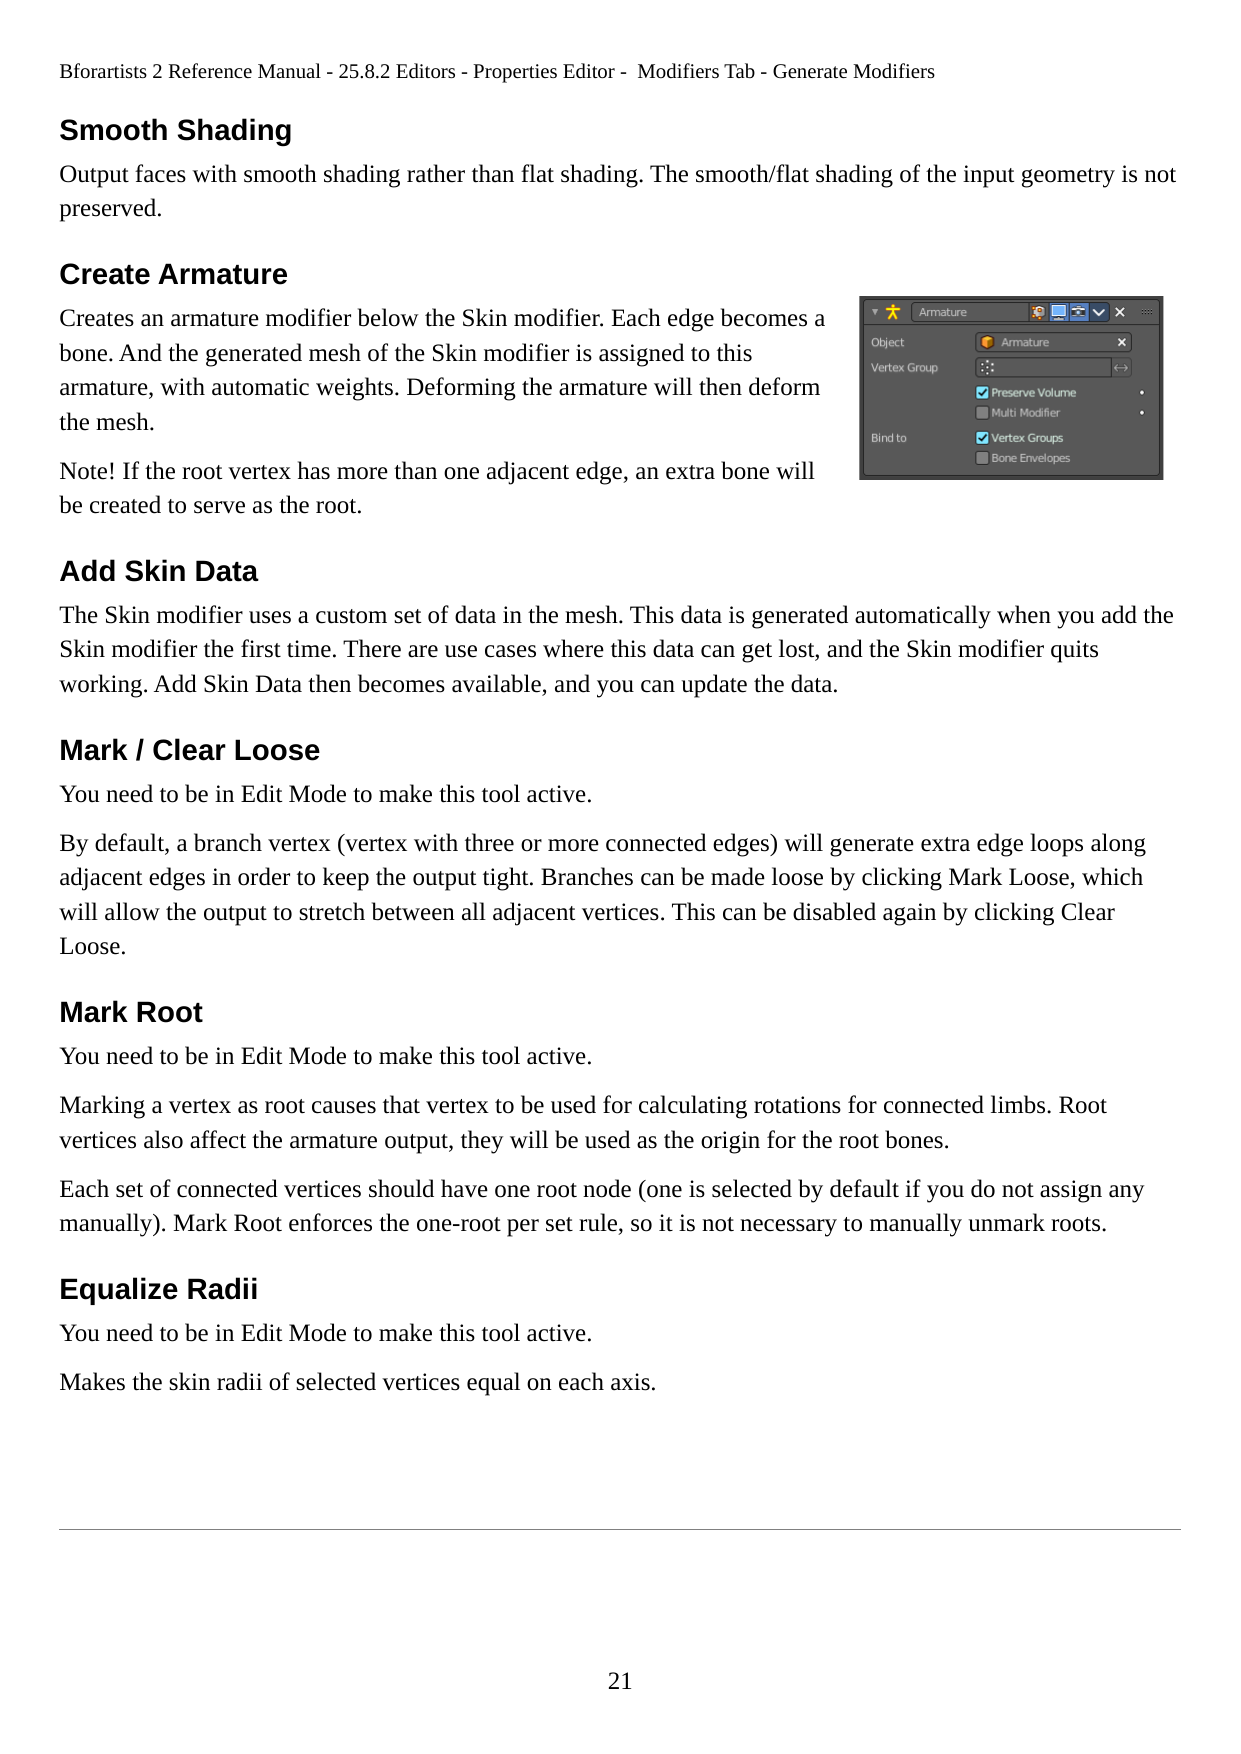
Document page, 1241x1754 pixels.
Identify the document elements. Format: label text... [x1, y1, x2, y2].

text Makes the skin radii of selected vertices equal on each axis. [59, 1367, 1181, 1396]
text Note! If the root vertex has more than one adjacent edge, an extra bone will be created to serve as the root. [59, 456, 1181, 519]
text The Skin modifier uses a custom set of data in the mesh. This data is generated automatically when you add the Skin modifier the first time. There are use cases where this data can get lost, and the Skin modifier quits working. Add Skin Data then becomes available, and you can update the data. [59, 600, 1181, 698]
subtitle Mark Root [59, 995, 1181, 1029]
subtitle Smooth Shading [59, 113, 1181, 146]
picture [859, 296, 1164, 480]
subtitle Mark / Clear Loose [59, 733, 1181, 766]
subtitle Add Skin Data [59, 554, 1181, 588]
subtitle Equalize Radii [59, 1272, 1181, 1306]
text You need to be in Edit Mode to make this tool active. [59, 779, 1181, 808]
text Marking a vertex as root causes that vertex to be used for calculating rotations for connected limbs. Root vertices also affect the armature output, they will be used as the origin for the root bones. [59, 1090, 1181, 1154]
text You need to be in Edit Mode to make this tool active. [59, 1318, 1181, 1347]
text Creates an armature modifier below the Skin modifier. Each edge becomes a bone. And the generated mesh of the Skin modifier is assigned to this armature, with automatic weights. Deforming the armature will then deform the mesh. [59, 303, 859, 435]
text Each set of connected vertices should have one root node (one is selected by default if you do not assign any manually). Mark Root enforces the one-root per set rule, so it is not necessary to manually unmark roots. [59, 1174, 1181, 1237]
subtitle Create Armature [59, 257, 1181, 291]
text By default, a branch vertex (vertex with three or more connected edges) will generate extra edge loops along adjacent edges in order to keep the output tight. Branches can be made loose by clicking Mark Loose, which will allow the output to stretch between all adjacent vertices. This can be disabled again by clicking Clear Loose. [59, 828, 1181, 960]
text You need to be in Edit Mode to make this tool active. [59, 1041, 1181, 1070]
text Output faces with smooth shading rather than flat shading. The smooth/flat shading of the input geometry is not preserved. [59, 159, 1181, 222]
